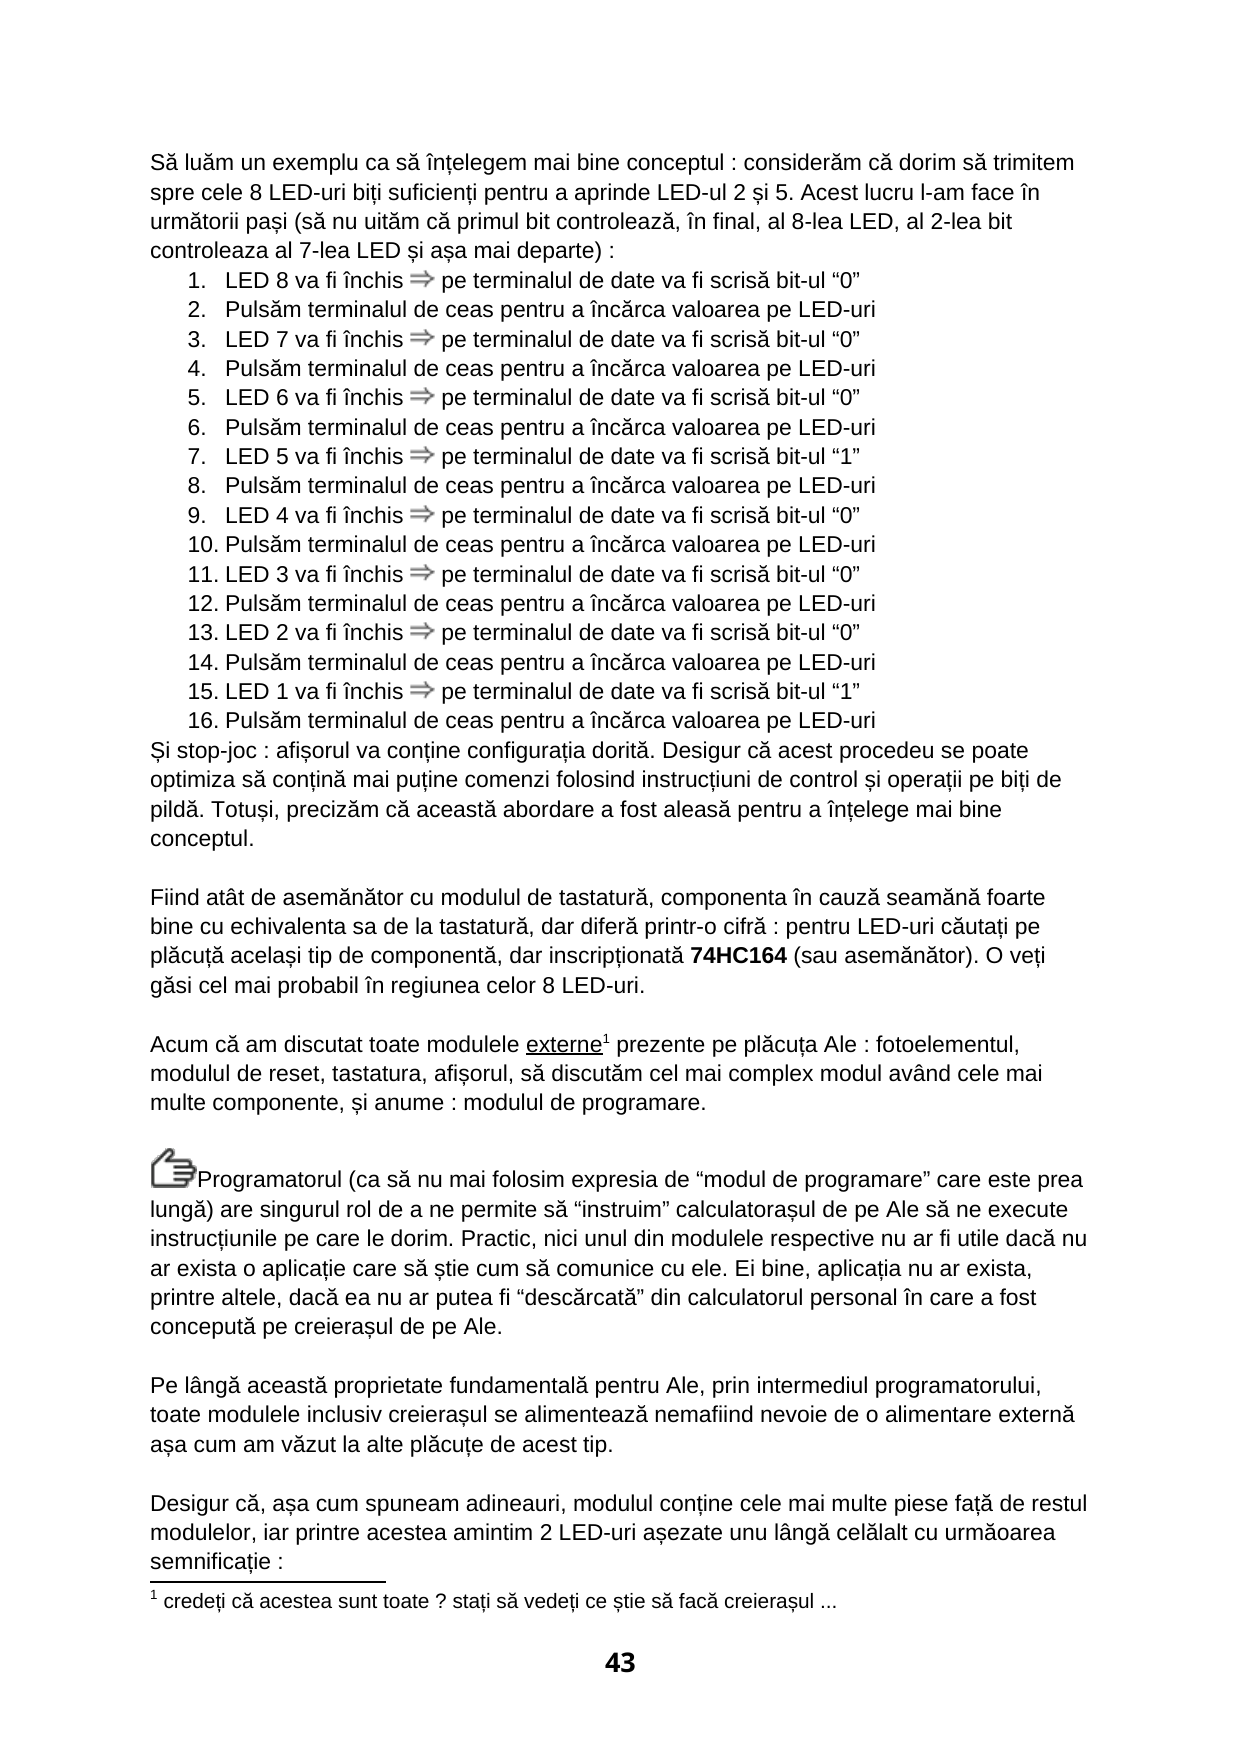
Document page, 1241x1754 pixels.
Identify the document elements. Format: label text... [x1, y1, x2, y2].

list LED 8 va fi închis pe terminalul de date va fi scrisă bit-ul “0” [187, 267, 1090, 293]
picture [409, 622, 435, 641]
list LED 7 va fi închis pe terminalul de date va fi scrisă bit-ul “0” [187, 326, 1090, 352]
list Pulsăm terminalul de ceas pentru a încărca valoarea pe LED-uri [187, 473, 1090, 499]
picture [409, 387, 435, 406]
list Pulsăm terminalul de ceas pentru a încărca valoarea pe LED-uri [187, 532, 1090, 557]
list LED 3 va fi închis pe terminalul de date va fi scrisă bit-ul “0” [187, 561, 1090, 587]
list LED 6 va fi închis pe terminalul de date va fi scrisă bit-ul “0” [187, 385, 1090, 411]
text Programatorul (ca să nu mai folosim expresia de “modul de programare” care este prea lungă) are singurul rol de a ne permite să “instruim” calculatorașul de pe Ale să ne execute instrucțiunile pe care le dorim. Practic, nici unul din modulele respective nu ar fi utile dacă nu ar exista o aplicație care să știe cum să comunice cu ele. Ei bine, aplicația nu ar exista, printre altele, dacă ea nu ar putea fi “descărcată” din calculatorul personal în care a fost concepută pe creierașul de pe Ale. [150, 1149, 1090, 1339]
picture [409, 563, 435, 582]
list Pulsăm terminalul de ceas pentru a încărca valoarea pe LED-uri [187, 649, 1090, 675]
picture [409, 445, 435, 465]
text credeți că acestea sunt toate ? stați să vedeți ce știe să facă creierașul ... [150, 1588, 1090, 1613]
list Pulsăm terminalul de ceas pentru a încărca valoarea pe LED-uri [187, 297, 1090, 322]
picture [409, 269, 435, 289]
text Acum că am discutat toate modulele externe prezente pe plăcuța Ale : fotoelementul, modulul de reset, tastatura, afișorul, să discutăm cel mai complex modul având cele mai multe componente, și anume : modulul de programare. [150, 1031, 1090, 1116]
picture [150, 1148, 197, 1188]
list Pulsăm terminalul de ceas pentru a încărca valoarea pe LED-uri [187, 414, 1090, 440]
list Pulsăm terminalul de ceas pentru a încărca valoarea pe LED-uri [187, 708, 1090, 734]
picture [409, 680, 435, 700]
list Pulsăm terminalul de ceas pentru a încărca valoarea pe LED-uri [187, 356, 1090, 381]
text Desigur că, așa cum spuneam adineauri, modulul conține cele mai multe piese față de restul modulelor, iar printre acestea amintim 2 LED-uri așezate unu lângă celălalt cu urmăoarea semnificație : [150, 1490, 1090, 1574]
picture [409, 504, 435, 524]
list LED 4 va fi închis pe terminalul de date va fi scrisă bit-ul “0” [187, 502, 1090, 528]
text Fiind atât de asemănător cu modulul de tastatură, componenta în cauză seamănă foarte bine cu echivalenta sa de la tastatură, dar diferă printr-o cifră : pentru LED-uri căutați pe plăcuță același tip de componentă, dar inscripționată 74HC164 (sau asemănător). O veți găsi cel mai probabil în regiunea celor 8 LED-uri. [150, 884, 1090, 998]
list Pulsăm terminalul de ceas pentru a încărca valoarea pe LED-uri [187, 591, 1090, 616]
picture [409, 328, 435, 347]
list LED 1 va fi închis pe terminalul de date va fi scrisă bit-ul “1” [187, 679, 1090, 704]
text Pe lângă această proprietate fundamentală pentru Ale, prin intermediul programatorului, toate modulele inclusiv creierașul se alimentează nemafiind nevoie de o alimentare externă așa cum am văzut la alte plăcuțe de acest tip. [150, 1373, 1090, 1457]
list LED 5 va fi închis pe terminalul de date va fi scrisă bit-ul “1” [187, 444, 1090, 469]
text Și stop-joc : afișorul va conține configurația dorită. Desigur că acest procedeu se poate optimiza să conțină mai puține comenzi folosind instrucțiuni de control și operații pe biți de pildă. Totuși, precizăm că această abordare a fost aleasă pentru a înțelege mai bine conceptul. [150, 737, 1090, 851]
text Să luăm un exemplu ca să înțelegem mai bine conceptul : considerăm că dorim să trimitem spre cele 8 LED-uri biți suficienți pentru a aprinde LED-ul 2 și 5. Acest lucru l-am face în următorii pași (să nu uităm că primul bit controlează, în final, al 8-lea LED, al 2-lea bit controleaza al 7-lea LED și așa mai departe) : [150, 150, 1090, 264]
list LED 2 va fi închis pe terminalul de date va fi scrisă bit-ul “0” [187, 620, 1090, 646]
